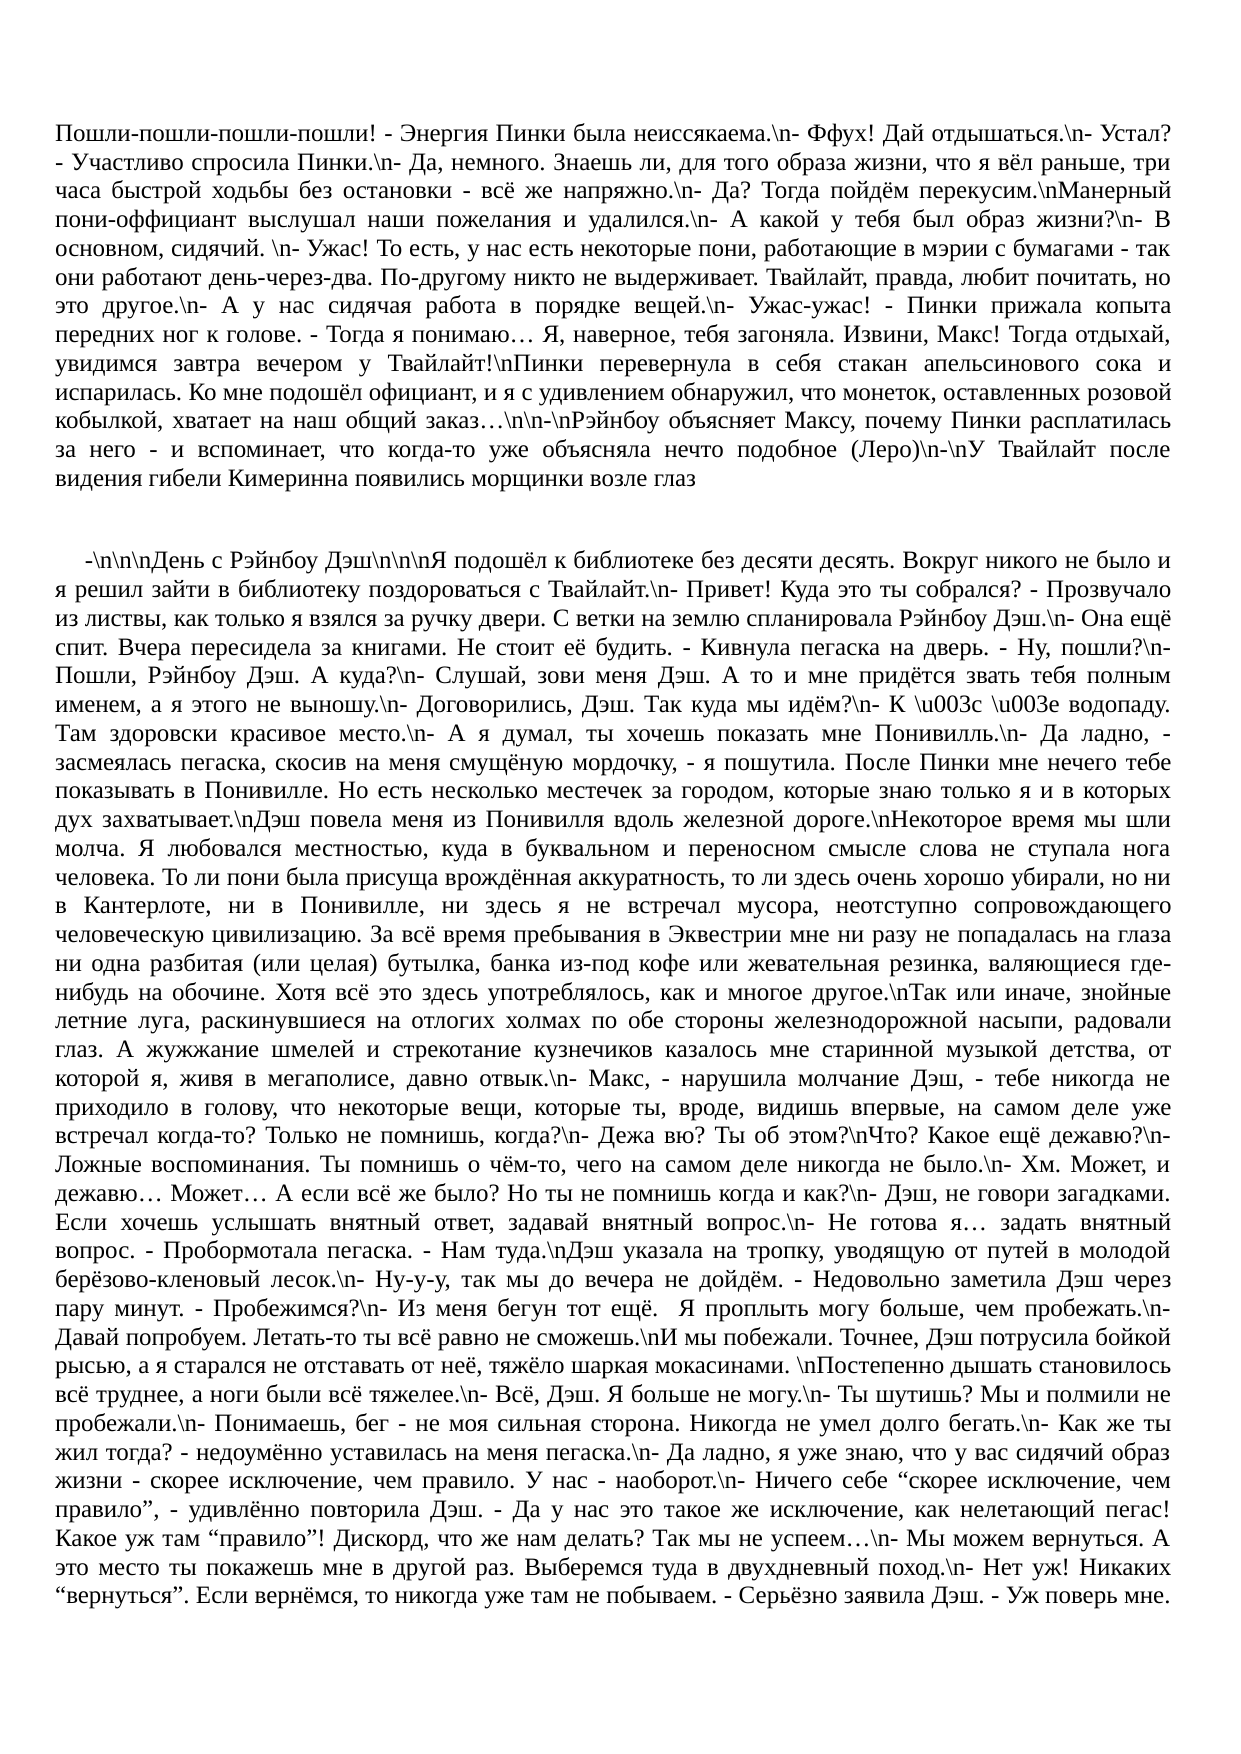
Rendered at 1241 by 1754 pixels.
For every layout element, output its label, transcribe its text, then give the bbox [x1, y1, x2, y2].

text Пошли-пошли-пошли-пошли! - Энергия Пинки была неиссякаема.\n- Ффух! Дай отдышаться.\n- Устал? - Участливо спросила Пинки.\n- Да, немного. Знаешь ли, для того образа жизни, что я вёл раньше, три часа быстрой ходьбы без остановки - всё же напряжно.\n- Да? Тогда пойдём перекусим.\nМанерный пони-оффициант выслушал наши пожелания и удалился.\n- А какой у тебя был образ жизни?\n- В основном, сидячий. \n- Ужас! То есть, у нас есть некоторые пони, работающие в мэрии с бумагами - так они работают день-через-два. По-другому никто не выдерживает. Твайлайт, правда, любит почитать, но это другое.\n- А у нас сидячая работа в порядке вещей.\n- Ужас-ужас! - Пинки прижала копыта передних ног к голове. - Тогда я понимаю… Я, наверное, тебя загоняла. Извини, Макс! Тогда отдыхай, увидимся завтра вечером у Твайлайт!\nПинки перевернула в себя стакан апельсинового сока и испарилась. Ко мне подошёл официант, и я с удивлением обнаружил, что монеток, оставленных розовой кобылкой, хватает на наш общий заказ…\n\n-\nРэйнбоу объясняет Максу, почему Пинки расплатилась за него - и вспоминает, что когда-то уже объясняла нечто подобное (Леро)\n-\nУ Твайлайт после видения гибели Кимеринна появились морщинки возле глаз [55, 118, 1172, 492]
text -\n\n\nДень с Рэйнбоу Дэш\n\n\nЯ подошёл к библиотеке без десяти десять. Вокруг никого не было и я решил зайти в библиотеку поздороваться с Твайлайт.\n- Привет! Куда это ты собрался? - Прозвучало из листвы, как только я взялся за ручку двери. С ветки на землю спланировала Рэйнбоу Дэш.\n- Она ещё спит. Вчера пересидела за книгами. Не стоит её будить. - Кивнула пегаска на дверь. - Ну, пошли?\n- Пошли, Рэйнбоу Дэш. А куда?\n- Слушай, зови меня Дэш. А то и мне придётся звать тебя полным именем, а я этого не выношу.\n- Договорились, Дэш. Так куда мы идём?\n- К \u003c \u003e водопаду. Там здоровски красивое место.\n- А я думал, ты хочешь показать мне Понивилль.\n- Да ладно, - засмеялась пегаска, скосив на меня смущёную мордочку, - я пошутила. После Пинки мне нечего тебе показывать в Понивилле. Но есть несколько местечек за городом, которые знаю только я и в которых дух захватывает.\nДэш повела меня из Понивилля вдоль железной дороге.\nНекоторое время мы шли молча. Я любовался местностью, куда в буквальном и переносном смысле слова не ступала нога человека. То ли пони была присуща врождённая аккуратность, то ли здесь очень хорошо убирали, но ни в Кантерлоте, ни в Понивилле, ни здесь я не встречал мусора, неотступно сопровождающего человеческую цивилизацию. За всё время пребывания в Эквестрии мне ни разу не попадалась на глаза ни одна разбитая (или целая) бутылка, банка из-под кофе или жевательная резинка, валяющиеся где-нибудь на обочине. Хотя всё это здесь употреблялось, как и многое другое.\nТак или иначе, знойные летние луга, раскинувшиеся на отлогих холмах по обе стороны железнодорожной насыпи, радовали глаз. А жужжание шмелей и стрекотание кузнечиков казалось мне старинной музыкой детства, от которой я, живя в мегаполисе, давно отвык.\n- Макс, - нарушила молчание Дэш, - тебе никогда не приходило в голову, что некоторые вещи, которые ты, вроде, видишь впервые, на самом деле уже встречал когда-то? Только не помнишь, когда?\n- Дежа вю? Ты об этом?\nЧто? Какое ещё дежавю?\n- Ложные воспоминания. Ты помнишь о чём-то, чего на самом деле никогда не было.\n- Хм. Может, и дежавю… Может… А если всё же было? Но ты не помнишь когда и как?\n- Дэш, не говори загадками. Если хочешь услышать внятный ответ, задавай внятный вопрос.\n- Не готова я… задать внятный вопрос. - Пробормотала пегаска. - Нам туда.\nДэш указала на тропку, уводящую от путей в молодой берёзово-кленовый лесок.\n- Ну-у-у, так мы до вечера не дойдём. - Недовольно заметила Дэш через пару минут. - Пробежимся?\n- Из меня бегун тот ещё. Я проплыть могу больше, чем пробежать.\n- Давай попробуем. Летать-то ты всё равно не сможешь.\nИ мы побежали. Точнее, Дэш потрусила бойкой рысью, а я старался не отставать от неё, тяжёло шаркая мокасинами. \nПостепенно дышать становилось всё труднее, а ноги были всё тяжелее.\n- Всё, Дэш. Я больше не могу.\n- Ты шутишь? Мы и полмили не пробежали.\n- Понимаешь, бег - не моя сильная сторона. Никогда не умел долго бегать.\n- Как же ты жил тогда? - недоумённо уставилась на меня пегаска.\n- Да ладно, я уже знаю, что у вас сидячий образ жизни - скорее исключение, чем правило. У нас - наоборот.\n- Ничего себе “скорее исключение, чем правило”, - удивлённо повторила Дэш. - Да у нас это такое же исключение, как нелетающий пегас! Какое уж там “правило”! Дискорд, что же нам делать? Так мы не успеем…\n- Мы можем вернуться. А это место ты покажешь мне в другой раз. Выберемся туда в двухдневный поход.\n- Нет уж! Никаких “вернуться”. Если вернёмся, то никогда уже там не побываем. - Серьёзно заявила Дэш. - Уж поверь мне. [55, 546, 1172, 1609]
